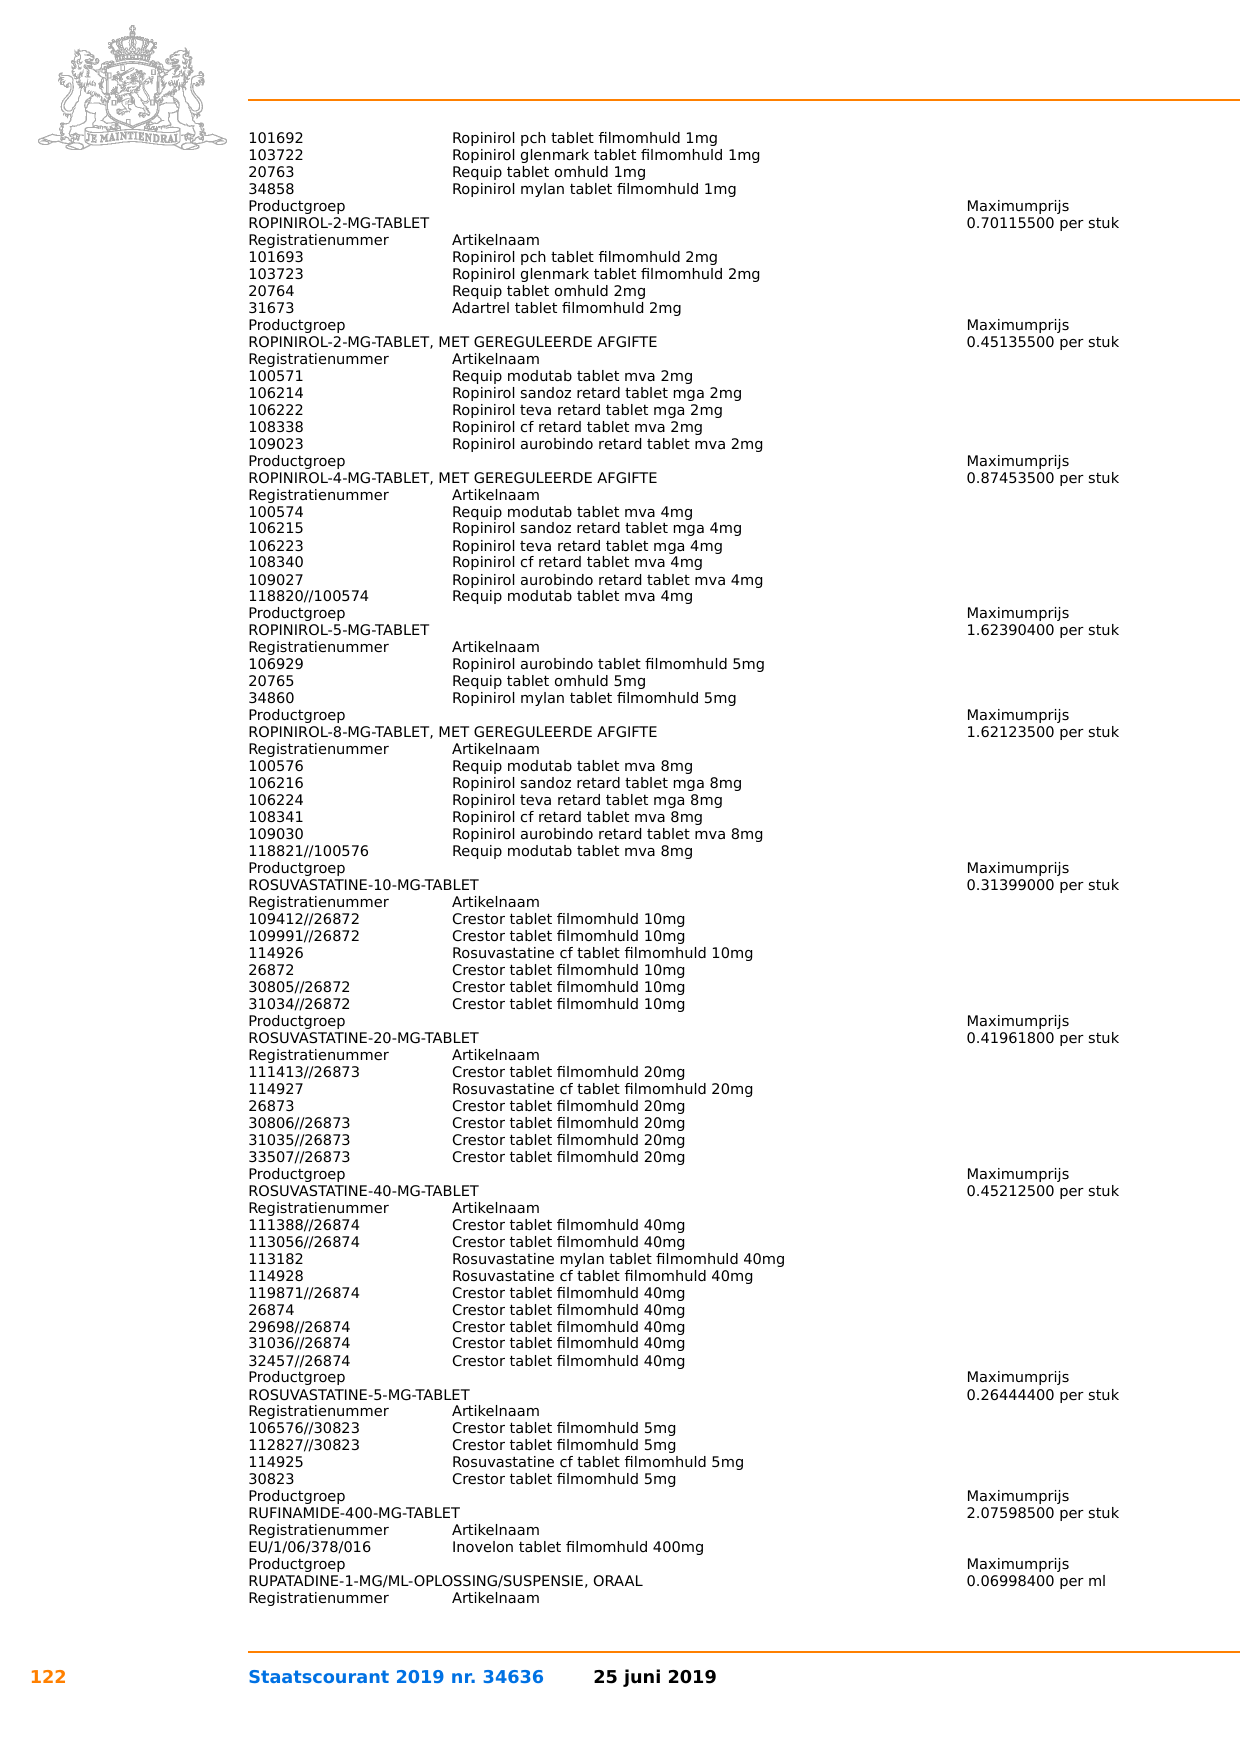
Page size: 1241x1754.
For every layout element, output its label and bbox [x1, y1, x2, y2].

picture [38, 25, 227, 150]
